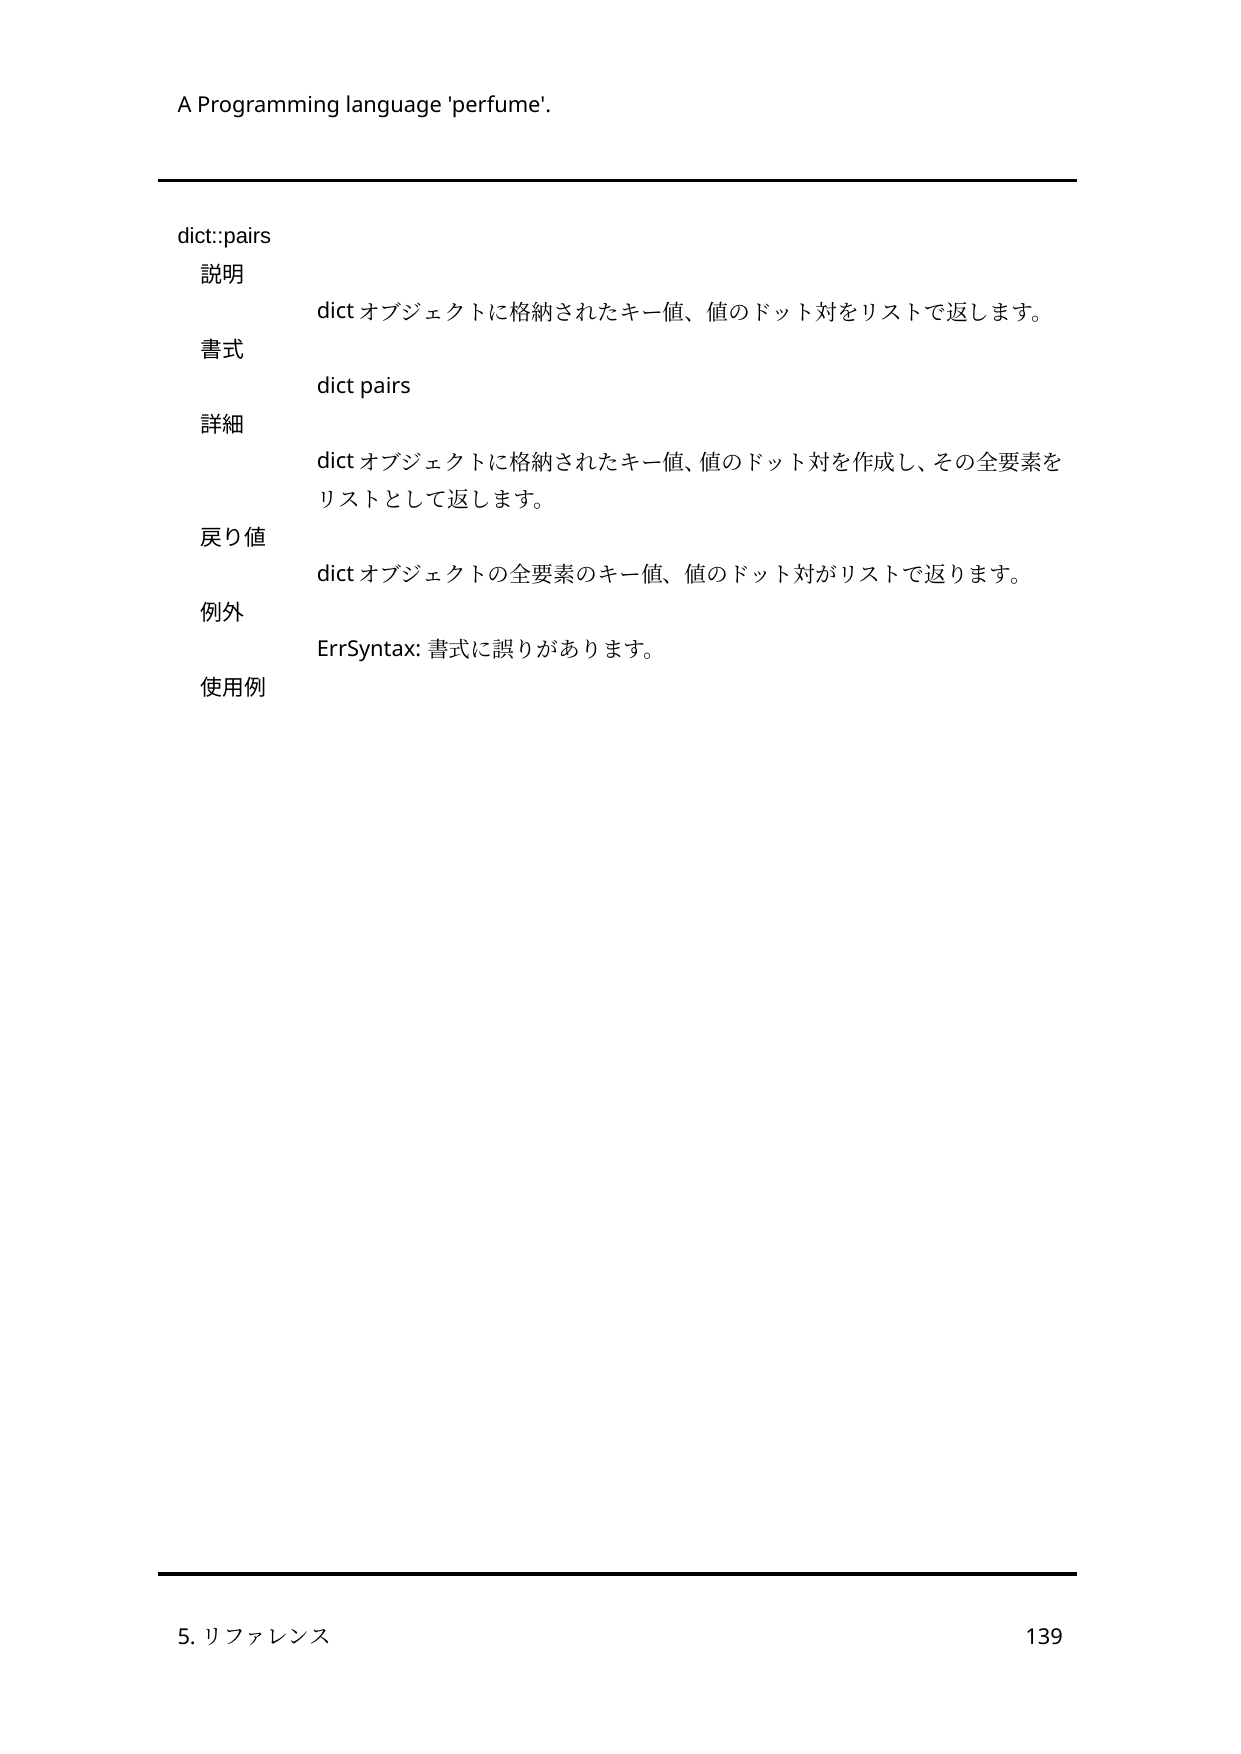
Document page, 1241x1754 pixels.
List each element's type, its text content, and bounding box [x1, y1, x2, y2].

table_cell dict pairs [317, 329, 1063, 404]
table_cell 詳細 [200, 404, 317, 517]
table_header dictオブジェクトに格納されたキー値、値のドット対をリストで返します。 [317, 254, 1063, 329]
table_cell 書式 [200, 329, 317, 404]
table_cell dictオブジェクトの全要素のキー値、値のドット対がリストで返ります。 [317, 517, 1063, 592]
table_cell ErrSyntax: 書式に誤りがあります。 [317, 592, 1063, 667]
table_cell dictオブジェクトに格納されたキー値、値のドット対を作成し、その全要素をリストとして返します。 [317, 404, 1063, 517]
table_cell 戻り値 [200, 517, 317, 592]
table_header 説明 [200, 254, 317, 329]
table_cell 使用例 [200, 667, 317, 742]
table_cell 例外 [200, 592, 317, 667]
subtitle dict::pairs [177, 217, 1063, 254]
table_cell [317, 667, 1063, 742]
